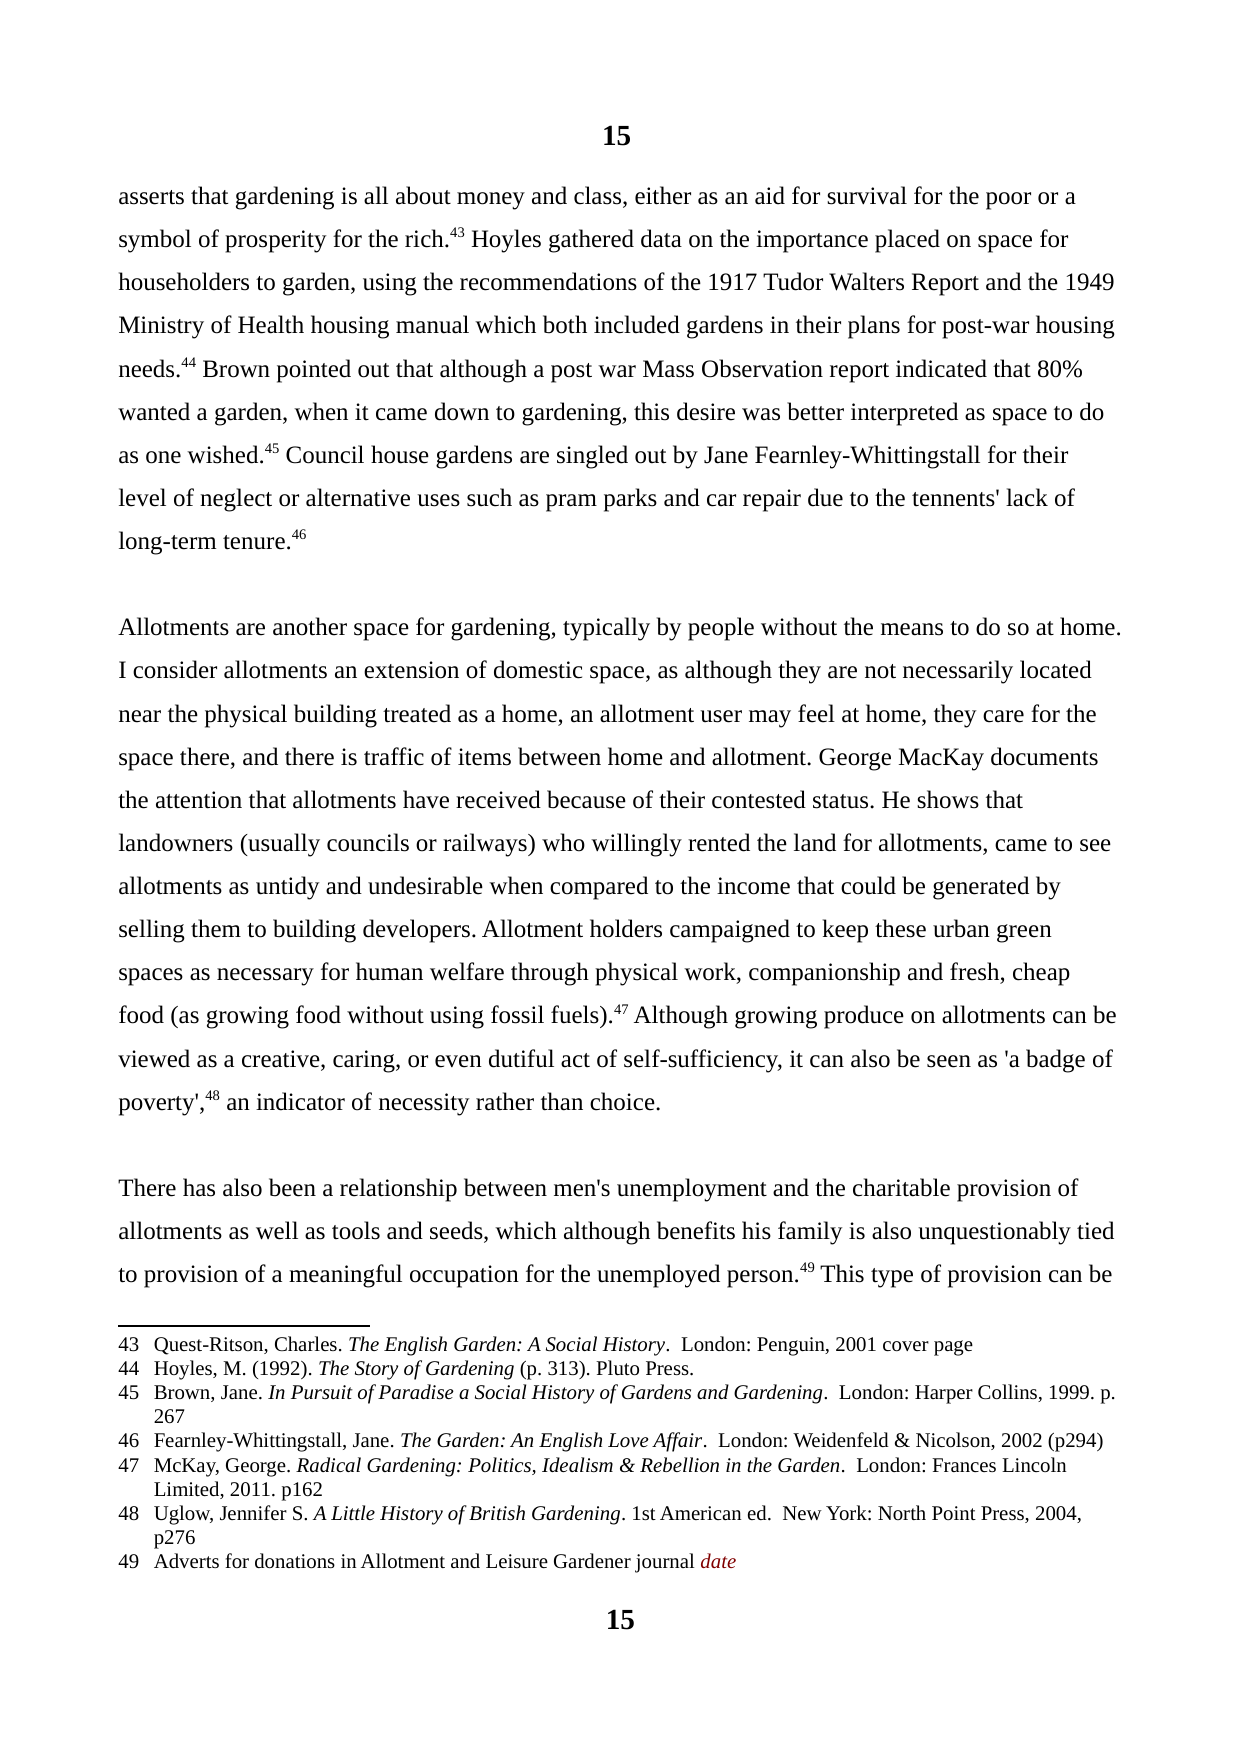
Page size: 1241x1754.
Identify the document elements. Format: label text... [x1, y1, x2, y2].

text Fearnley-Whittingstall, Jane. The Garden: An English Love Affair. London: Weidenfeld & Nicolson, 2002 (p294) [118, 1428, 1122, 1452]
text Brown, Jane. In Pursuit of Paradise a Social History of Gardens and Gardening. London: Harper Collins, 1999. p. 267 [118, 1380, 1122, 1428]
text asserts that gardening is all about money and class, either as an aid for survival for the poor or a symbol of prosperity for the rich. Hoyles gathered data on the importance placed on space for householders to garden, using the recommendations of the 1917 Tudor Walters Report and the 1949 Ministry of Health housing manual which both included gardens in their plans for post-war housing needs. Brown pointed out that although a post war Mass Observation report indicated that 80% wanted a garden, when it came down to gardening, this desire was better interpreted as space to do as one wished. Council house gardens are singled out by Jane Fearnley-Whittingstall for their level of neglect or alternative uses such as pram parks and car repair due to the tennents' lack of long-term tenure. [118, 181, 1122, 555]
text There has also been a relationship between men's unemployment and the charitable provision of allotments as well as tools and seeds, which although benefits his family is also unquestionably tied to provision of a meaningful occupation for the unemployed person. This type of provision can be [118, 1173, 1122, 1288]
text Hoyles, M. (1992). The Story of Gardening (p. 313). Pluto Press. [118, 1356, 1122, 1380]
text Quest-Ritson, Charles. The English Garden: A Social History. London: Penguin, 2001 cover page [118, 1332, 1122, 1356]
text McKay, George. Radical Gardening: Politics, Idealism & Rebellion in the Garden. London: Frances Lincoln Limited, 2011. p162 [118, 1452, 1122, 1501]
text Uglow, Jennifer S. A Little History of British Gardening. 1st American ed. New York: North Point Press, 2004, p276 [118, 1501, 1122, 1549]
text Allotments are another space for gardening, typically by people without the means to do so at home. I consider allotments an extension of domestic space, as although they are not necessarily located near the physical building treated as a home, an allotment user may feel at home, they care for the space there, and there is traffic of items between home and allotment. George MacKay documents the attention that allotments have received because of their contested status. He shows that landowners (usually councils or railways) who willingly rented the land for allotments, came to see allotments as untidy and undesirable when compared to the income that could be generated by selling them to building developers. Allotment holders campaigned to keep these urban green spaces as necessary for human welfare through physical work, companionship and fresh, cheap food (as growing food without using fossil fuels). Although growing produce on allotments can be viewed as a creative, caring, or even dutiful act of self-sufficiency, it can also be seen as 'a badge of poverty', an indicator of necessity rather than choice. [118, 612, 1122, 1116]
text Adverts for donations in Allotment and Leisure Gardener journal date [118, 1549, 1122, 1573]
